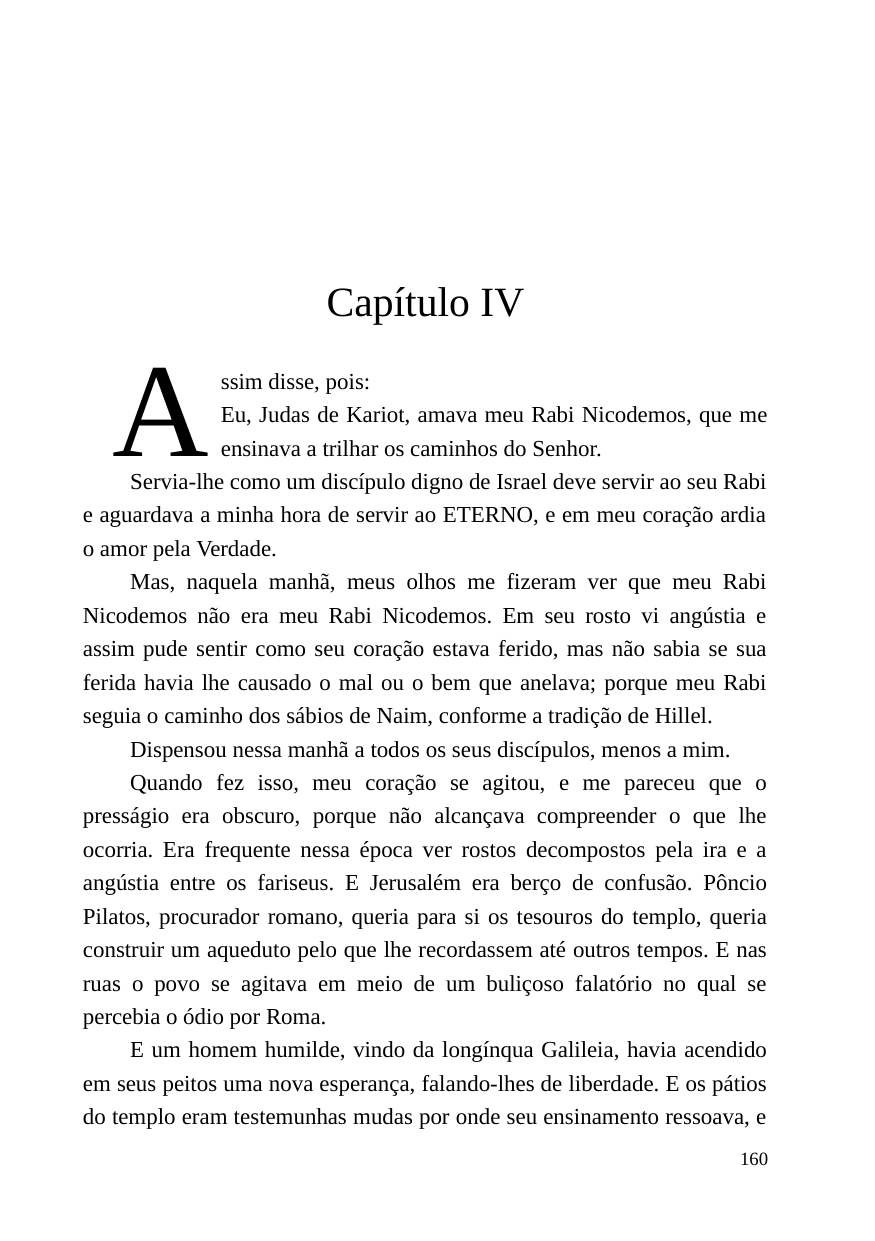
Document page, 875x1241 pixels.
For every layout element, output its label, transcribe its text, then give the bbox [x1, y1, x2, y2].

text Servia-lhe como um discípulo digno de Israel deve servir ao seu Rabi e aguardava a minha hora de servir ao ETERNO, e em meu coração ardia o amor pela Verdade. [83, 468, 768, 561]
text Quando fez isso, meu coração se agitou, e me pareceu que o presságio era obscuro, porque não alcançava compreender o que lhe ocorria. Era frequente nessa época ver rostos decompostos pela ira e a angústia entre os fariseus. E Jerusalém era berço de confusão. Pôncio Pilatos, procurador romano, queria para si os tesouros do templo, queria construir um aqueduto pelo que lhe recordassem até outros tempos. E nas ruas o povo se agitava em meio de um buliçoso falatório no qual se percebia o ódio por Roma. [83, 769, 768, 1029]
text E um homem humilde, vindo da longínqua Galileia, havia acendido em seus peitos uma nova esperança, falando-lhes de liberdade. E os pátios do templo eram testemunhas mudas por onde seu ensinamento ressoava, e [83, 1037, 768, 1130]
text Assim disse, pois: Eu, Judas de Kariot, amava meu Rabi Nicodemos, que me ensinava a trilhar os caminhos do Senhor. [83, 368, 768, 461]
subtitle Capítulo IV [83, 277, 768, 325]
text Dispensou nessa manhã a todos os seus discípulos, menos a mim. [83, 736, 768, 762]
text Mas, naquela manhã, meus olhos me fizeram ver que meu Rabi Nicodemos não era meu Rabi Nicodemos. Em seu rosto vi angústia e assim pude sentir como seu coração estava ferido, mas não sabia se sua ferida havia lhe causado o mal ou o bem que anelava; porque meu Rabi seguia o caminho dos sábios de Naim, conforme a tradição de Hillel. [83, 568, 768, 728]
